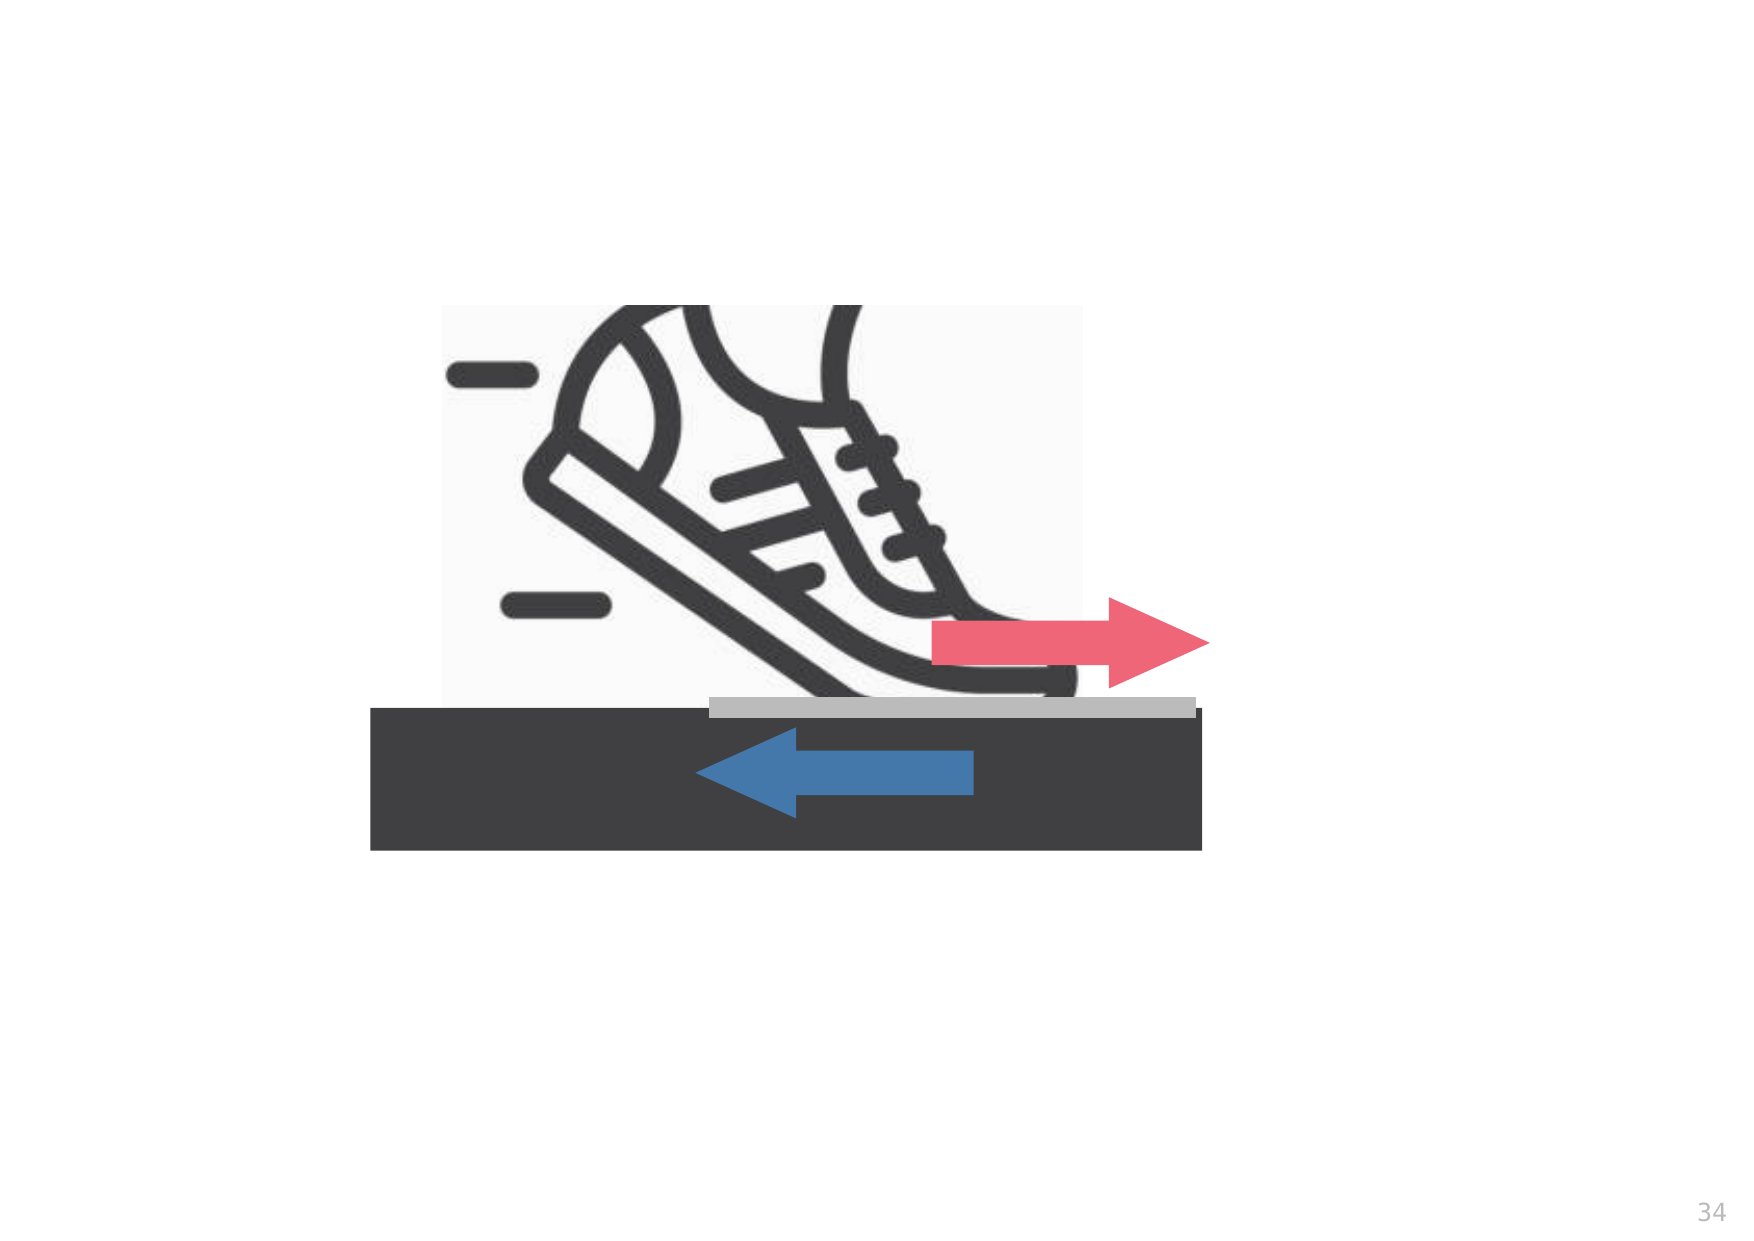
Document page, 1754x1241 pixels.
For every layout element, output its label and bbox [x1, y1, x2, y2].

picture [442, 305, 1083, 707]
text_box [931, 597, 1210, 689]
text_box [370, 707, 1203, 851]
